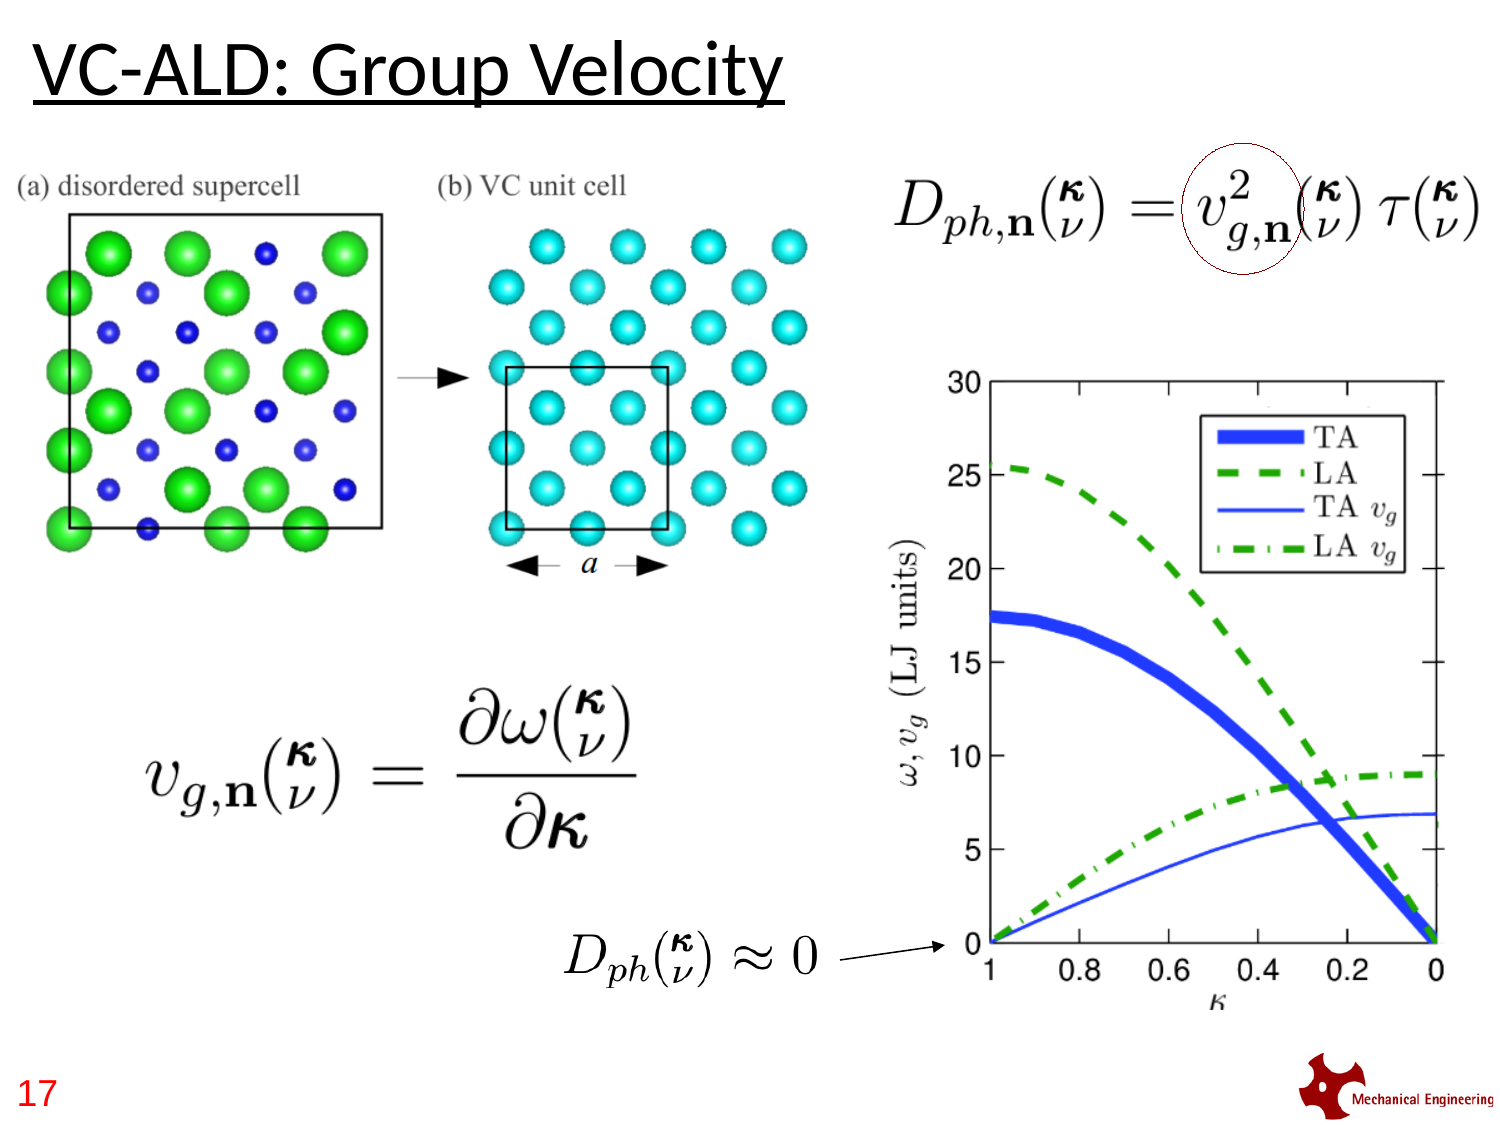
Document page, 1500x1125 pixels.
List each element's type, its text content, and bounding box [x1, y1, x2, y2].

picture [887, 149, 1488, 263]
title VC-ALD: Group Velocity [17, 24, 1471, 127]
picture [869, 360, 1470, 1010]
picture [120, 676, 646, 871]
picture [4, 157, 830, 599]
picture [1298, 1053, 1494, 1120]
picture [557, 911, 820, 998]
